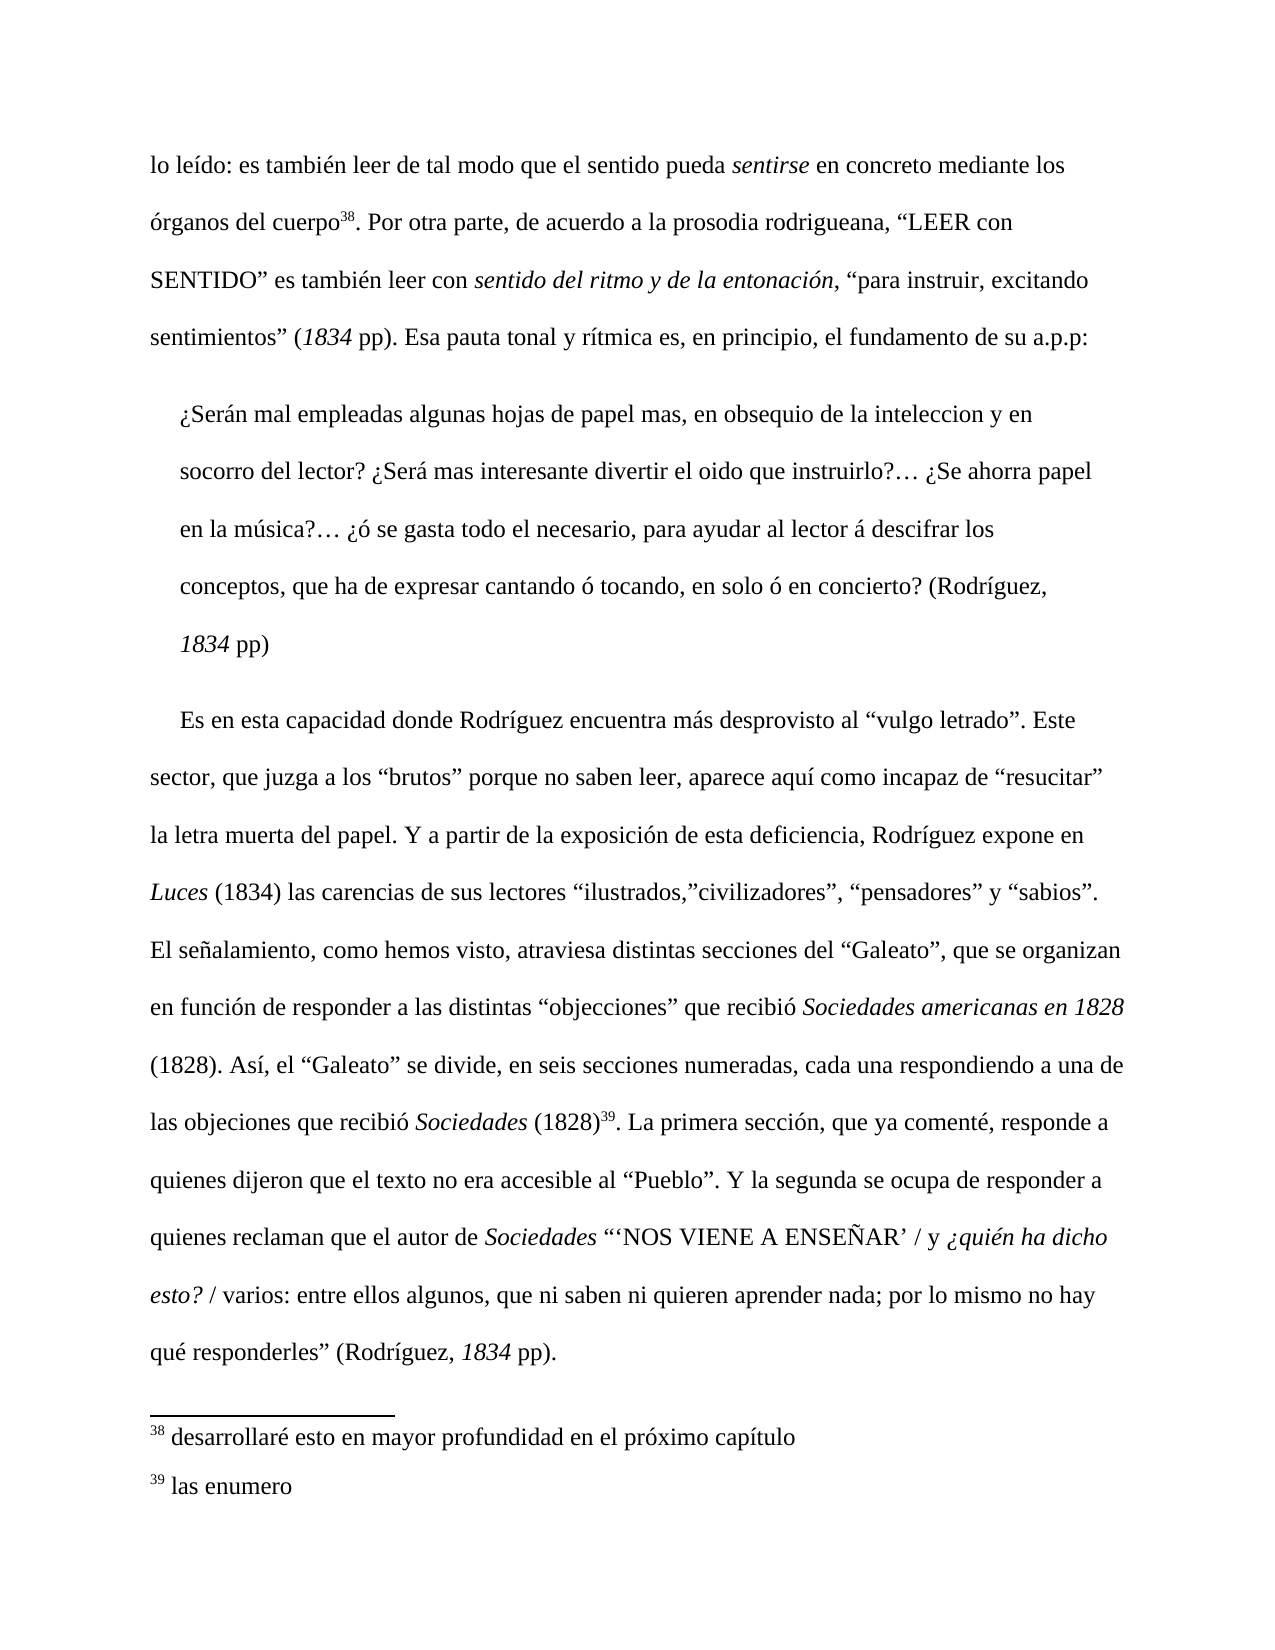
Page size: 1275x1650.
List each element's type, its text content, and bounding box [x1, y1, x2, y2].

text ¿Serán mal empleadas algunas hojas de papel mas, en obsequio de la inteleccion y en socorro del lector? ¿Será mas interesante divertir el oido que instruirlo?… ¿Se ahorra papel en la música?… ¿ó se gasta todo el necesario, para ayudar al lector á descifrar los conceptos, que ha de expresar cantando ó tocando, en solo ó en concierto? (Rodríguez, 1834 pp) [179, 399, 1096, 657]
text lo leído: es también leer de tal modo que el sentido pueda sentirse en concreto mediante los órganos del cuerpo. Por otra parte, de acuerdo a la prosodia rodrigueana, “LEER con SENTIDO” es también leer con sentido del ritmo y de la entonación, “para instruir, excitando sentimientos” (1834 pp). Esa pauta tonal y rítmica es, en principio, el fundamento de su a.p.p: [150, 150, 1125, 351]
text desarrollaré esto en mayor profundidad en el próximo capítulo [150, 1422, 1125, 1450]
text Es en esta capacidad donde Rodríguez encuentra más desprovisto al “vulgo letrado”. Este sector, que juzga a los “brutos” porque no saben leer, aparece aquí como incapaz de “resucitar” la letra muerta del papel. Y a partir de la exposición de esta deficiencia, Rodríguez expone en Luces (1834) las carencias de sus lectores “ilustrados,”civilizadores”, “pensadores” y “sabios”. El señalamiento, como hemos visto, atraviesa distintas secciones del “Galeato”, que se organizan en función de responder a las distintas “objecciones” que recibió Sociedades americanas en 1828 (1828). Así, el “Galeato” se divide, en seis secciones numeradas, cada una respondiendo a una de las objeciones que recibió Sociedades (1828). La primera sección, que ya comenté, responde a quienes dijeron que el texto no era accesible al “Pueblo”. Y la segunda se ocupa de responder a quienes reclaman que el autor de Sociedades “‘NOS VIENE A ENSEÑAR’ / y ¿quién ha dicho esto? / varios: entre ellos algunos, que ni saben ni quieren aprender nada; por lo mismo no hay qué responderles” (Rodríguez, 1834 pp). [150, 705, 1125, 1366]
text las enumero [150, 1471, 1125, 1500]
